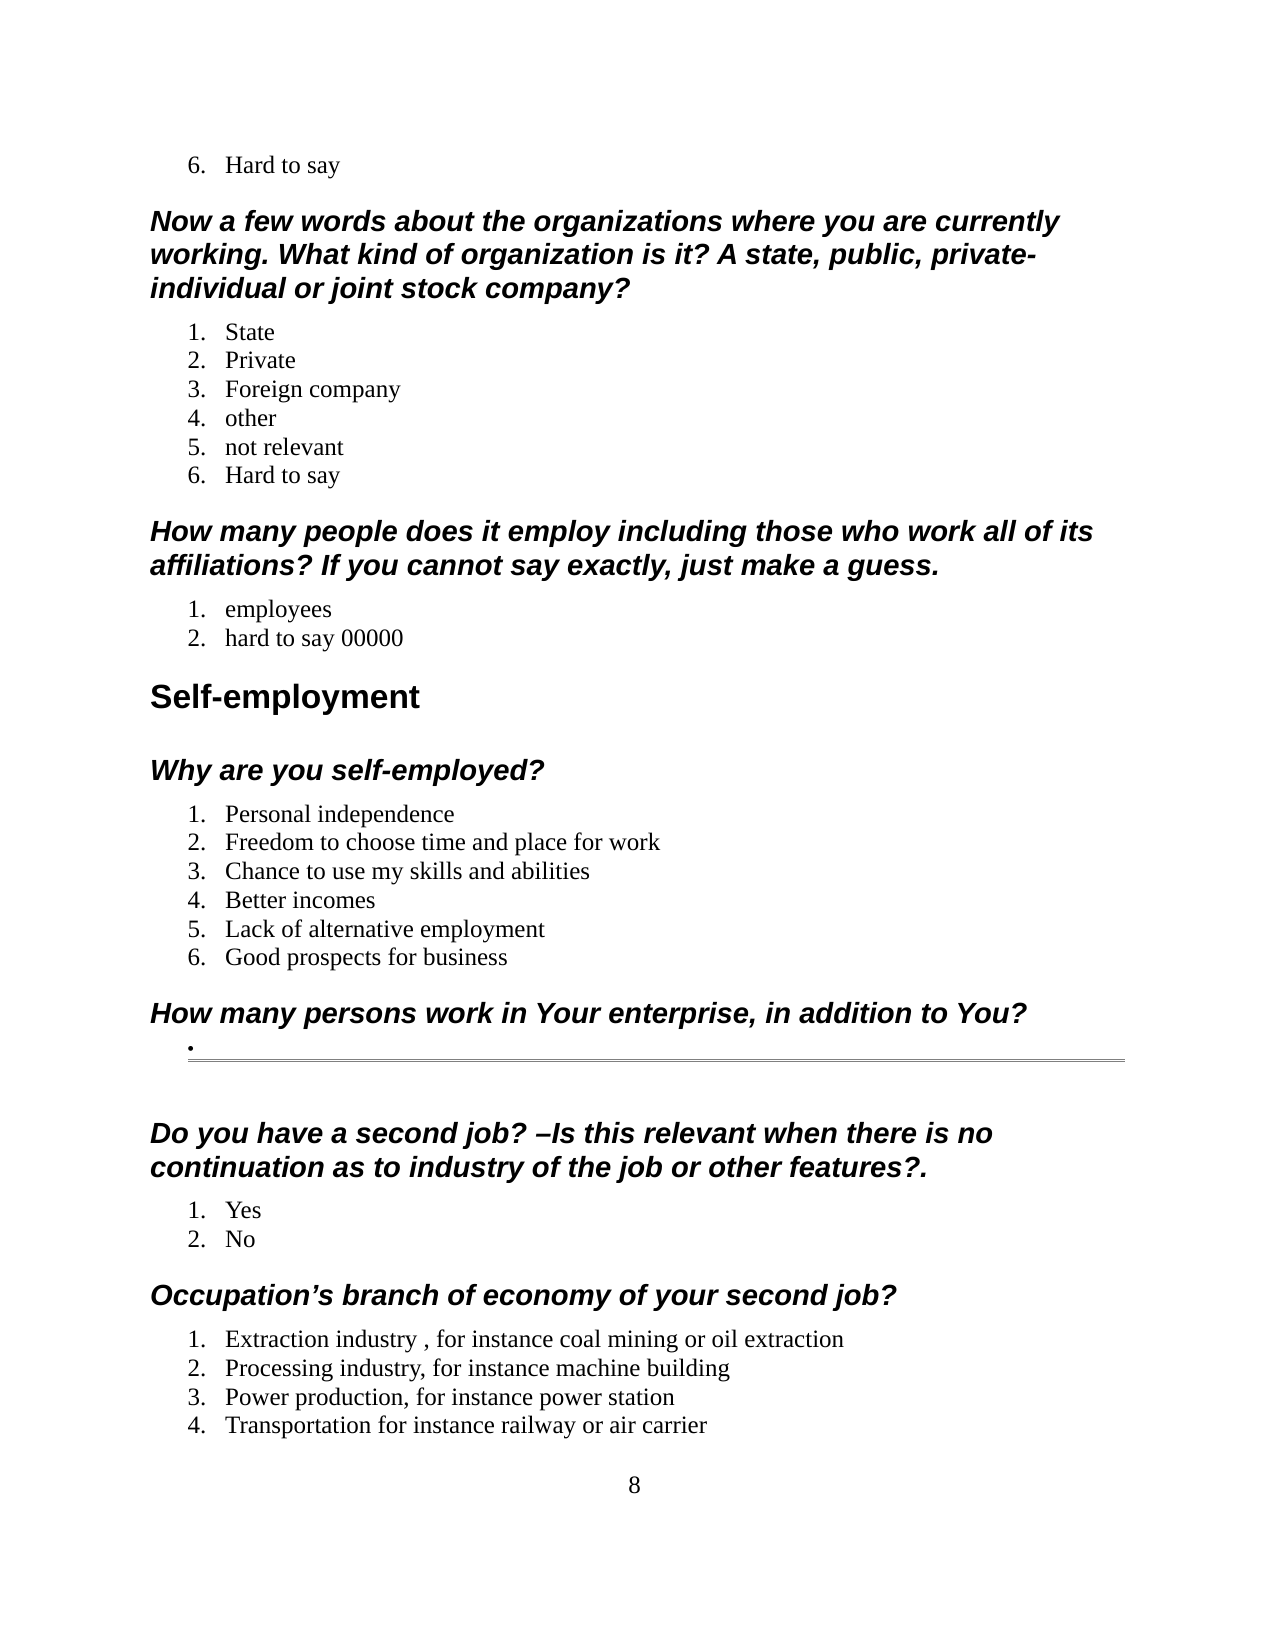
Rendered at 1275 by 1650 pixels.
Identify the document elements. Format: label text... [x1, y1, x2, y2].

subtitle Occupation’s branch of economy of your second job? [150, 1278, 1125, 1312]
list not relevant [187, 432, 1125, 461]
subtitle Do you have a second job? –Is this relevant when there is no continuation as to industry of the job or other features?. [150, 1116, 1125, 1183]
list Power production, for instance power station [187, 1382, 1125, 1410]
list Personal independence [187, 799, 1125, 827]
list other [187, 403, 1125, 432]
subtitle How many persons work in Your enterprise, in addition to You? [150, 996, 1125, 1030]
list No [187, 1224, 1125, 1253]
list hard to say 00000 [187, 623, 1125, 651]
list Processing industry, for instance machine building [187, 1353, 1125, 1382]
list Transportation for instance railway or air carrier [187, 1410, 1125, 1439]
subtitle Now a few words about the organizations where you are currently working. What kind of organization is it? A state, public, private-individual or joint stock company? [150, 204, 1125, 304]
list State [187, 317, 1125, 346]
list Lack of alternative employment [187, 914, 1125, 942]
subtitle Self-employment [150, 676, 1125, 715]
list Better incomes [187, 885, 1125, 914]
subtitle How many people does it employ including those who work all of its affiliations? If you cannot say exactly, just make a guess. [150, 514, 1125, 581]
list Hard to say [187, 461, 1125, 489]
subtitle Why are you self-employed? [150, 753, 1125, 786]
list employees [187, 594, 1125, 623]
list Yes [187, 1196, 1125, 1224]
list Hard to say [187, 150, 1125, 179]
list Chance to use my skills and abilities [187, 856, 1125, 885]
list Foreign company [187, 374, 1125, 403]
list Extraction industry , for instance coal mining or oil extraction [187, 1324, 1125, 1353]
list Freedom to choose time and place for work [187, 827, 1125, 856]
list Good prospects for business [187, 942, 1125, 971]
list Private [187, 346, 1125, 374]
